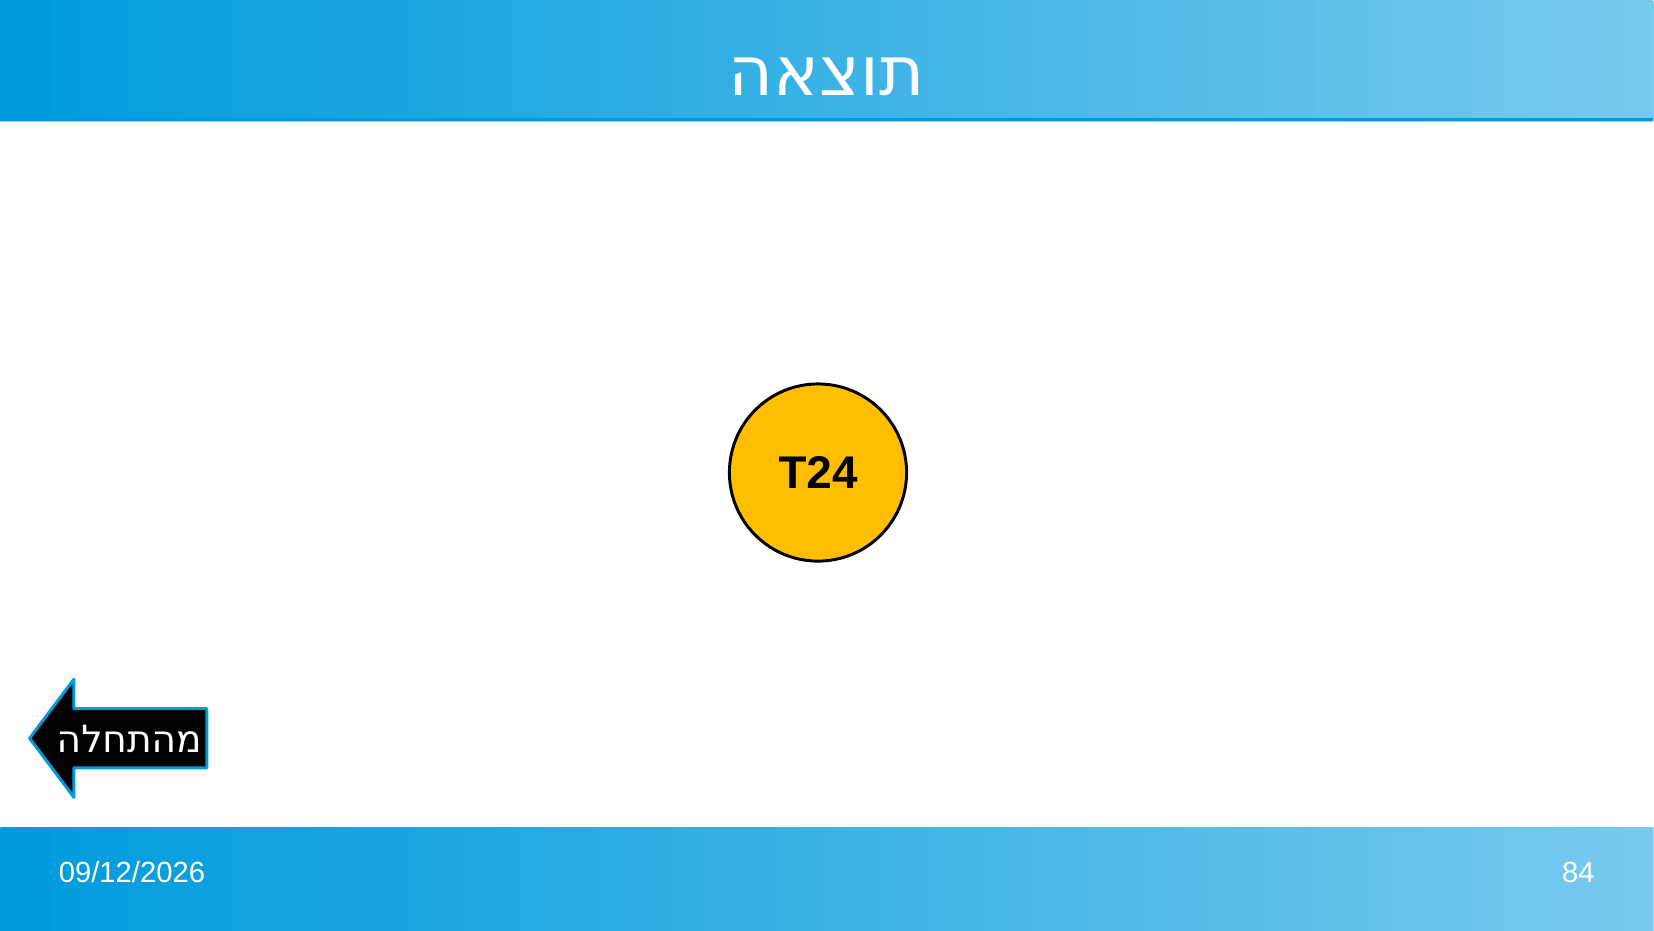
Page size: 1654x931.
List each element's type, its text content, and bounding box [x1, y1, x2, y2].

title תוצאה [59, 21, 1595, 116]
text_box T24 [729, 383, 907, 562]
text_box מהתחלה [29, 679, 207, 798]
